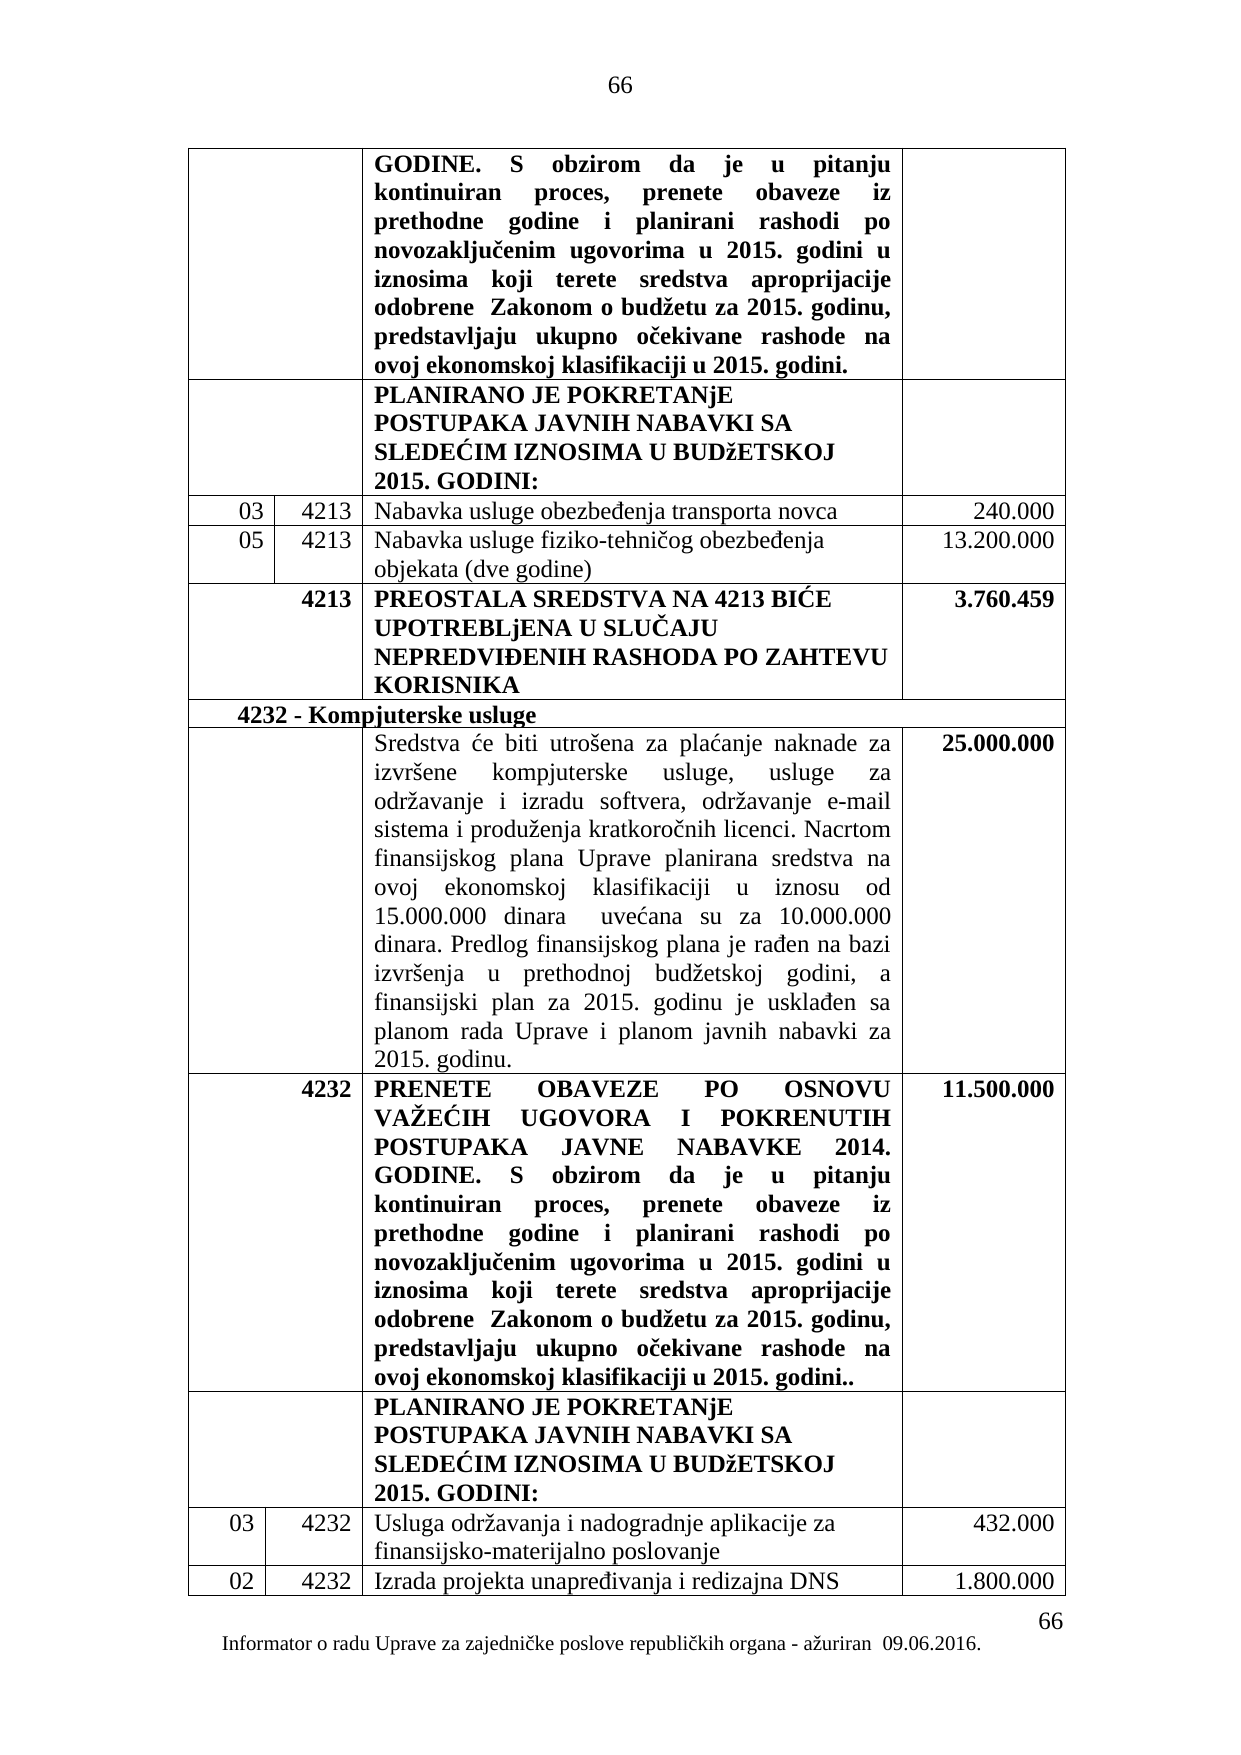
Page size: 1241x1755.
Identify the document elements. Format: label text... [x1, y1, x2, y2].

table_cell Izrada projekta unapređivanja i redizajna DNS [363, 1566, 902, 1595]
table_cell PLANIRANO JE POKRETANјE POSTUPAKA JAVNIH NABAVKI SA SLEDEĆIM IZNOSIMA U BUDžETSKOJ 2015. GODINI: [363, 380, 902, 495]
table_cell 4232 [266, 1566, 362, 1595]
table_cell [189, 149, 362, 379]
table_cell 4213 [189, 584, 362, 699]
table_cell [903, 380, 1065, 495]
table_cell 4232 - Kompjuterske usluge [189, 700, 1065, 727]
table_cell 03 [189, 496, 274, 524]
table_cell PLANIRANO JE POKRETANјE POSTUPAKA JAVNIH NABAVKI SA SLEDEĆIM IZNOSIMA U BUDžETSKOJ 2015. GODINI: [363, 1392, 902, 1507]
table_cell [189, 728, 362, 1073]
table_cell 02 [189, 1566, 265, 1595]
table_cell Sredstva će biti utrošena za plaćanje naknade za izvršene kompjuterske usluge, usluge za održavanje i izradu softvera, održavanje e-mail sistema i produženja kratkoročnih licenci. Nacrtom finansijskog plana Uprave planirana sredstva na ovoj ekonomskoj klasifikaciji u iznosu od 15.000.000 dinara uvećana su za 10.000.000 dinara. Predlog finansijskog plana je rađen na bazi izvršenja u prethodnoj budžetskoj godini, a finansijski plan za 2015. godinu je usklađen sa planom rada Uprave i planom javnih nabavki za 2015. godinu. [363, 728, 902, 1073]
table_cell 4213 [275, 526, 362, 583]
table_cell [189, 380, 362, 495]
table_cell GODINE. S obzirom da je u pitanju kontinuiran proces, prenete obaveze iz prethodne godine i planirani rashodi po novozaklјučenim ugovorima u 2015. godini u iznosima koji terete sredstva aproprijacije odobrene Zakonom o budžetu za 2015. godinu, predstavlјaju ukupno očekivane rashode na ovoj ekonomskoj klasifikaciji u 2015. godini. [363, 149, 902, 379]
table_cell 11.500.000 [903, 1074, 1065, 1391]
table_cell Nabavka usluge obezbeđenja transporta novca [363, 496, 902, 524]
table_cell PREOSTALA SREDSTVA NA 4213 BIĆE UPOTREBLjENA U SLUČAJU NEPREDVIĐENIH RASHODA PO ZAHTEVU KORISNIKA [363, 584, 902, 699]
table_cell 03 [189, 1508, 265, 1565]
table_cell 1.800.000 [903, 1566, 1065, 1595]
table_cell 4232 [266, 1508, 362, 1565]
table_cell Usluga održavanja i nadogradnje aplikacije za finansijsko-materijalno poslovanje [363, 1508, 902, 1565]
table_cell 4232 [189, 1074, 362, 1391]
table_cell [189, 1392, 362, 1507]
table_cell 4213 [275, 496, 362, 524]
table_cell 13.200.000 [903, 526, 1065, 583]
table_cell [903, 149, 1065, 379]
table_cell 25.000.000 [903, 728, 1065, 1073]
table_cell 3.760.459 [903, 584, 1065, 699]
table_cell [903, 1392, 1065, 1507]
table_cell PRENETE OBAVEZE PO OSNOVU VAŽEĆIH UGOVORA I POKRENUTIH POSTUPAKA JAVNE NABAVKE 2014. GODINE. S obzirom da je u pitanju kontinuiran proces, prenete obaveze iz prethodne godine i planirani rashodi po novozaklјučenim ugovorima u 2015. godini u iznosima koji terete sredstva aproprijacije odobrene Zakonom o budžetu za 2015. godinu, predstavlјaju ukupno očekivane rashode na ovoj ekonomskoj klasifikaciji u 2015. godini.. [363, 1074, 902, 1391]
table_cell 05 [189, 526, 274, 583]
table_cell 432.000 [903, 1508, 1065, 1565]
table_cell Nabavka usluge fiziko-tehničog obezbeđenja objekata (dve godine) [363, 526, 902, 583]
table_cell 240.000 [903, 496, 1065, 524]
